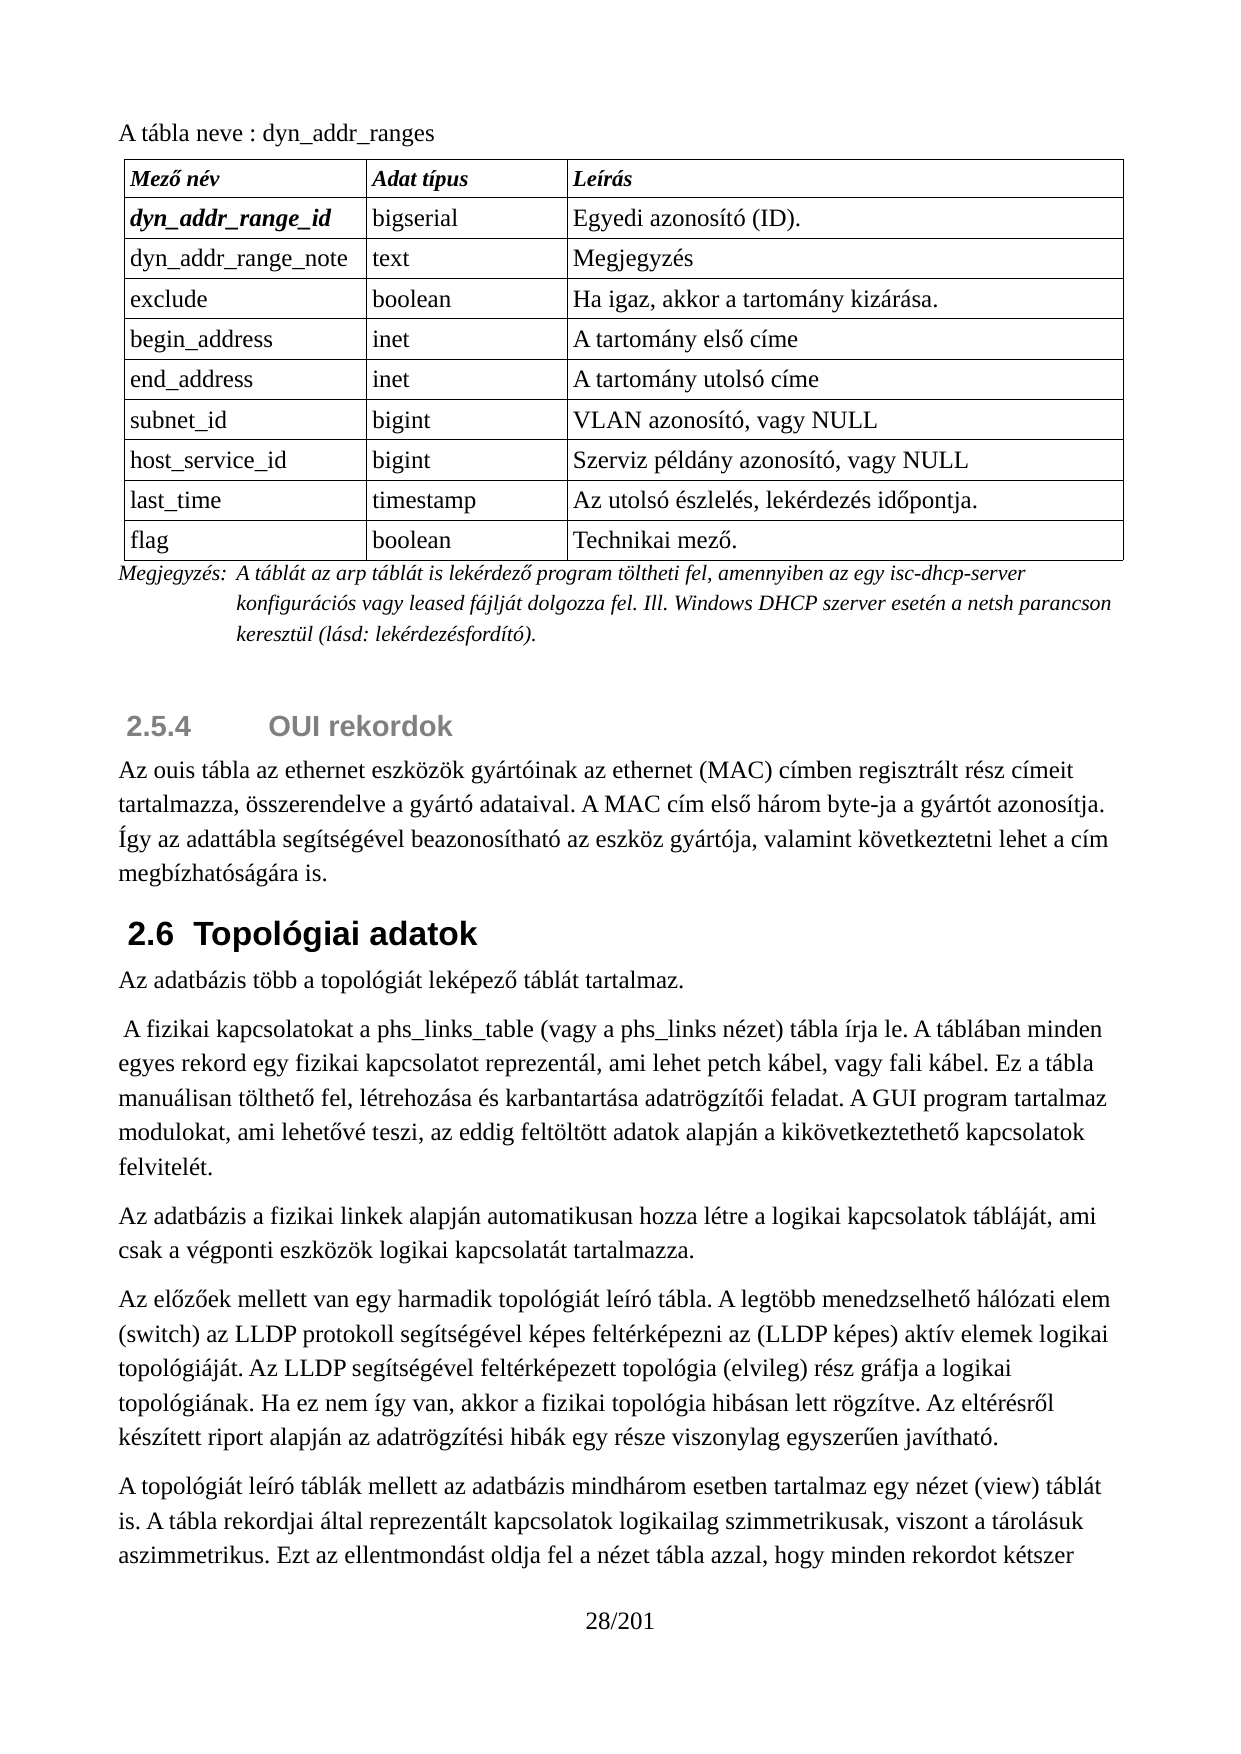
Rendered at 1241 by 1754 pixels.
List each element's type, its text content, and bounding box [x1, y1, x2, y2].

subtitle OUI rekordok [118, 709, 1122, 742]
table_cell host_service_id [125, 440, 366, 479]
subtitle Topológiai adatok [118, 913, 1122, 952]
table_cell bigserial [367, 198, 567, 238]
table_cell dyn_addr_range_note [125, 239, 366, 278]
table_cell A tartomány első címe [568, 319, 1123, 358]
table_cell bigint [367, 400, 567, 439]
table_cell dyn_addr_range_id [125, 198, 366, 238]
table_header Leírás [568, 160, 1123, 197]
table_cell boolean [367, 279, 567, 318]
table_cell text [367, 239, 567, 278]
table_cell Szerviz példány azonosító, vagy NULL [568, 440, 1123, 479]
table_cell inet [367, 360, 567, 399]
table_cell subnet_id [125, 400, 366, 439]
table_cell bigint [367, 440, 567, 479]
table_cell Az utolsó észlelés, lekérdezés időpontja. [568, 481, 1123, 520]
table_cell flag [125, 521, 366, 560]
text A tábla neve : dyn_addr_ranges [118, 118, 1122, 147]
table_cell boolean [367, 521, 567, 560]
table_cell VLAN azonosító, vagy NULL [568, 400, 1123, 439]
table_cell timestamp [367, 481, 567, 520]
table_header Adat típus [367, 160, 567, 197]
table_cell A tartomány utolsó címe [568, 360, 1123, 399]
text Az ouis tábla az ethernet eszközök gyártóinak az ethernet (MAC) címben regisztrált rész címeit tartalmazza, összerendelve a gyártó adataival. A MAC cím első három byte-ja a gyártót azonosítja. Így az adattábla segítségével beazonosítható az eszköz gyártója, valamint következtetni lehet a cím megbízhatóságára is. [118, 755, 1122, 887]
text Az adatbázis több a topológiát leképező táblát tartalmaz. [118, 965, 1122, 993]
table_cell Technikai mező. [568, 521, 1123, 560]
table_cell Ha igaz, akkor a tartomány kizárása. [568, 279, 1123, 318]
text A topológiát leíró táblák mellett az adatbázis mindhárom esetben tartalmaz egy nézet (view) táblát is. A tábla rekordjai által reprezentált kapcsolatok logikailag szimmetrikusak, viszont a tárolásuk aszimmetrikus. Ezt az ellentmondást oldja fel a nézet tábla azzal, hogy minden rekordot kétszer [118, 1471, 1122, 1569]
text A fizikai kapcsolatokat a phs_links_table (vagy a phs_links nézet) tábla írja le. A táblában minden egyes rekord egy fizikai kapcsolatot reprezentál, ami lehet petch kábel, vagy fali kábel. Ez a tábla manuálisan tölthető fel, létrehozása és karbantartása adatrögzítői feladat. A GUI program tartalmaz modulokat, ami lehetővé teszi, az eddig feltöltött adatok alapján a kikövetkeztethető kapcsolatok felvitelét. [118, 1014, 1122, 1180]
table_cell Megjegyzés [568, 239, 1123, 278]
text Az adatbázis a fizikai linkek alapján automatikusan hozza létre a logikai kapcsolatok tábláját, ami csak a végponti eszközök logikai kapcsolatát tartalmazza. [118, 1201, 1122, 1264]
text Megjegyzés: A táblát az arp táblát is lekérdező program töltheti fel, amennyiben az egy isc-dhcp-server konfigurációs vagy leased fájlját dolgozza fel. Ill. Windows DHCP szerver esetén a netsh parancson keresztül (lásd: lekérdezésfordító). [118, 560, 1122, 646]
text Az előzőek mellett van egy harmadik topológiát leíró tábla. A legtöbb menedzselhető hálózati elem (switch) az LLDP protokoll segítségével képes feltérképezni az (LLDP képes) aktív elemek logikai topológiáját. Az LLDP segítségével feltérképezett topológia (elvileg) rész gráfja a logikai topológiának. Ha ez nem így van, akkor a fizikai topológia hibásan lett rögzítve. Az eltérésről készített riport alapján az adatrögzítési hibák egy része viszonylag egyszerűen javítható. [118, 1284, 1122, 1451]
table_cell last_time [125, 481, 366, 520]
table_cell Egyedi azonosító (ID). [568, 198, 1123, 238]
table_cell begin_address [125, 319, 366, 358]
table_header Mező név [125, 160, 366, 197]
table_cell inet [367, 319, 567, 358]
table_cell exclude [125, 279, 366, 318]
table_cell end_address [125, 360, 366, 399]
